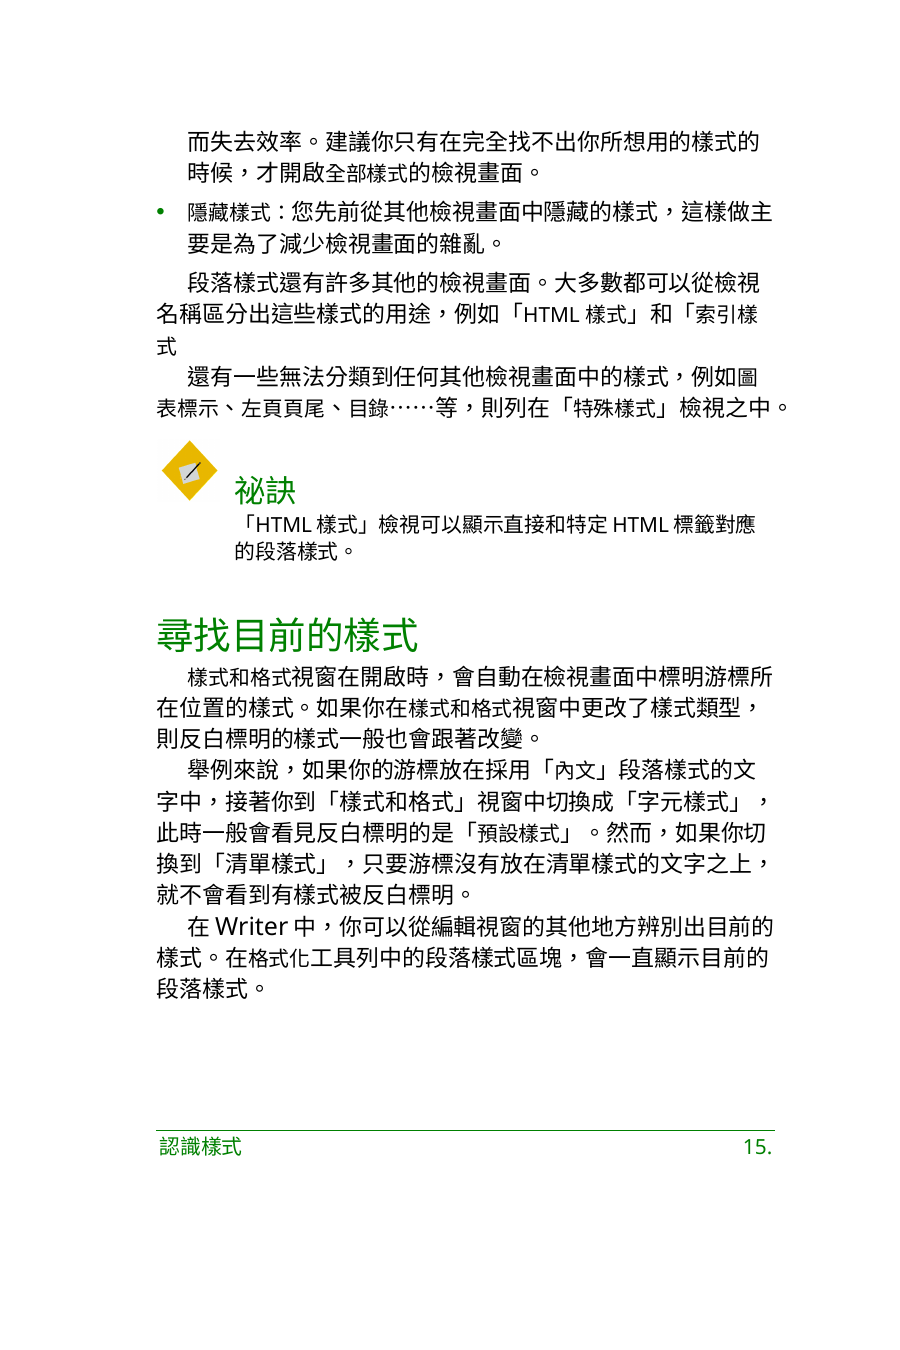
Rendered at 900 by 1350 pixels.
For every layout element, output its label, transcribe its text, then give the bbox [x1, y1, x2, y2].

list 而失去效率。建議你只有在完全找不出你所想用的樣式的時候，才開啟全部樣式的檢視畫面。 [156, 125, 775, 187]
list 隱藏樣式：您先前從其他檢視畫面中隱藏的樣式，這樣做主要是為了減少檢視畫面的雜亂。 [156, 196, 775, 258]
picture [157, 439, 220, 502]
text 還有一些無法分類到任何其他檢視畫面中的樣式，例如圖表標示、左頁頁尾、目錄……等，則列在「特殊樣式」檢視之中。 [156, 360, 775, 423]
text 「HTML樣式」檢視可以顯示直接和特定HTML標籤對應的段落樣式。 [234, 511, 775, 565]
list 祕訣 [156, 438, 775, 511]
text 樣式和格式視窗在開啟時，會自動在檢視畫面中標明游標所在位置的樣式。如果你在樣式和格式視窗中更改了樣式類型，則反白標明的樣式一般也會跟著改變。 [156, 660, 775, 754]
text 段落樣式還有許多其他的檢視畫面。大多數都可以從檢視名稱區分出這些樣式的用途，例如「HTML 樣式」和「索引樣式 [156, 267, 775, 360]
text 舉例來說，如果你的游標放在採用「內文」段落樣式的文字中，接著你到「樣式和格式」視窗中切換成「字元樣式」，此時一般會看見反白標明的是「預設樣式」。然而，如果你切換到「清單樣式」，只要游標沒有放在清單樣式的文字之上，就不會看到有樣式被反白標明。 [156, 754, 775, 910]
subtitle 尋找目前的樣式 [156, 606, 775, 660]
text 在Writer中，你可以從編輯視窗的其他地方辨別出目前的樣式。在格式化工具列中的段落樣式區塊，會一直顯示目前的段落樣式。 [156, 910, 775, 1004]
